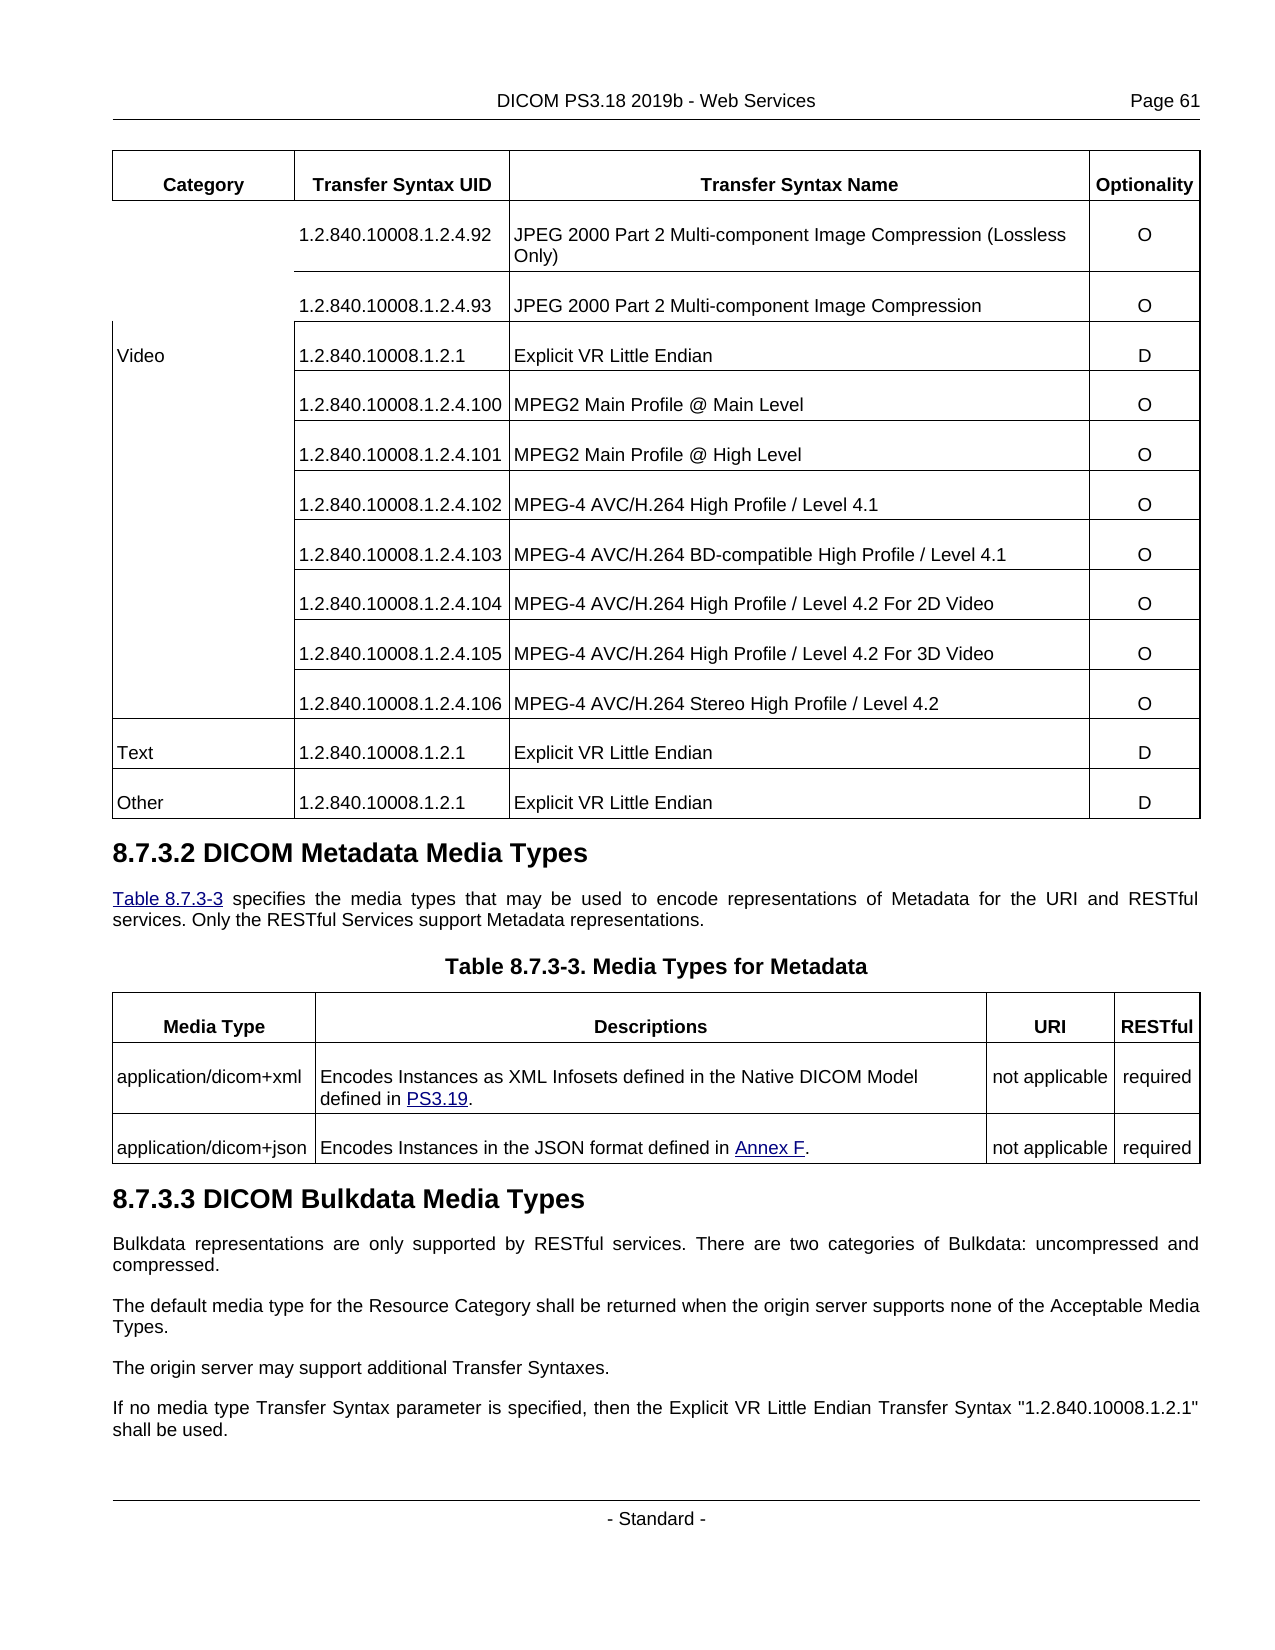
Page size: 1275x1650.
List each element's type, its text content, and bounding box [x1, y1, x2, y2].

table_cell 1.2.840.10008.1.2.4.103 [295, 520, 509, 569]
table_cell Explicit VR Little Endian [510, 769, 1089, 817]
table_cell not applicable [987, 1043, 1114, 1113]
table_cell application/dicom+xml [113, 1043, 315, 1113]
table_cell MPEG-4 AVC/H.264 BD-compatible High Profile / Level 4.1 [510, 520, 1089, 569]
text If no media type Transfer Syntax parameter is specified, then the Explicit VR Little Endian Transfer Syntax "1.2.840.10008.1.2.1" shall be used. [112, 1397, 1200, 1440]
table_cell Text [113, 719, 294, 768]
table_cell Other [113, 769, 294, 817]
table_header Category [113, 151, 294, 200]
table_cell JPEG 2000 Part 2 Multi-component Image Compression [510, 272, 1089, 321]
table_cell MPEG2 Main Profile @ High Level [510, 421, 1089, 470]
table_cell 1.2.840.10008.1.2.1 [295, 719, 509, 768]
table_header RESTful [1115, 993, 1199, 1042]
text The origin server may support additional Transfer Syntaxes. [112, 1356, 1200, 1378]
table_cell required [1115, 1114, 1199, 1163]
table_cell Encodes Instances in the JSON format defined in Annex F. [316, 1114, 986, 1163]
table_header Transfer Syntax UID [295, 151, 509, 200]
table_cell O [1090, 471, 1199, 519]
text The default media type for the Resource Category shall be returned when the origin server supports none of the Acceptable Media Types. [112, 1294, 1200, 1338]
text 8.7.3.3 DICOM Bulkdata Media Types [112, 1183, 1200, 1214]
text Table 8.7.3-3. Media Types for Metadata [112, 953, 1200, 979]
table_cell required [1115, 1043, 1199, 1113]
table_cell O [1090, 272, 1199, 321]
text Table 8.7.3-3 specifies the media types that may be used to encode representations of Metadata for the URI and RESTful services. Only the RESTful Services support Metadata representations. [112, 887, 1200, 930]
text Bulkdata representations are only supported by RESTful services. There are two categories of Bulkdata: uncompressed and compressed. [112, 1233, 1200, 1276]
table_cell 1.2.840.10008.1.2.4.105 [295, 620, 509, 668]
table_cell D [1090, 769, 1199, 817]
table_cell Video [113, 321, 294, 718]
table_header URI [987, 993, 1114, 1042]
table_cell 1.2.840.10008.1.2.4.101 [295, 421, 509, 470]
table_cell application/dicom+json [113, 1114, 315, 1163]
table_cell O [1090, 371, 1199, 420]
table_cell 1.2.840.10008.1.2.4.92 [294, 201, 509, 271]
table_cell MPEG-4 AVC/H.264 High Profile / Level 4.2 For 2D Video [510, 570, 1089, 619]
table_cell Explicit VR Little Endian [510, 719, 1089, 768]
table_cell 1.2.840.10008.1.2.4.100 [295, 371, 509, 420]
table_cell O [1090, 520, 1199, 569]
table_cell 1.2.840.10008.1.2.4.93 [294, 272, 509, 321]
table_cell MPEG2 Main Profile @ Main Level [510, 371, 1089, 420]
table_cell D [1090, 719, 1199, 768]
table_cell 1.2.840.10008.1.2.4.104 [295, 570, 509, 619]
table_cell 1.2.840.10008.1.2.1 [295, 322, 509, 370]
table_cell Encodes Instances as XML Infosets defined in the Native DICOM Model defined in PS3.19. [316, 1043, 986, 1113]
table_cell O [1090, 421, 1199, 470]
table_cell O [1090, 670, 1199, 718]
table_header Media Type [113, 993, 315, 1042]
table_cell MPEG-4 AVC/H.264 Stereo High Profile / Level 4.2 [510, 670, 1089, 718]
table_cell O [1090, 620, 1199, 668]
table_cell MPEG-4 AVC/H.264 High Profile / Level 4.2 For 3D Video [510, 620, 1089, 668]
table_cell D [1090, 322, 1199, 370]
table_cell MPEG-4 AVC/H.264 High Profile / Level 4.1 [510, 471, 1089, 519]
table_cell 1.2.840.10008.1.2.4.102 [295, 471, 509, 519]
table_cell Explicit VR Little Endian [510, 322, 1089, 370]
table_header Transfer Syntax Name [510, 151, 1089, 200]
table_header Descriptions [316, 993, 986, 1042]
table_cell O [1090, 201, 1199, 271]
text 8.7.3.2 DICOM Metadata Media Types [112, 837, 1200, 868]
table_cell O [1090, 570, 1199, 619]
table_header Optionality [1090, 151, 1199, 200]
table_cell 1.2.840.10008.1.2.1 [295, 769, 509, 817]
table_cell not applicable [987, 1114, 1114, 1163]
table_cell JPEG 2000 Part 2 Multi-component Image Compression (Lossless Only) [510, 201, 1089, 271]
table_cell 1.2.840.10008.1.2.4.106 [295, 670, 509, 718]
